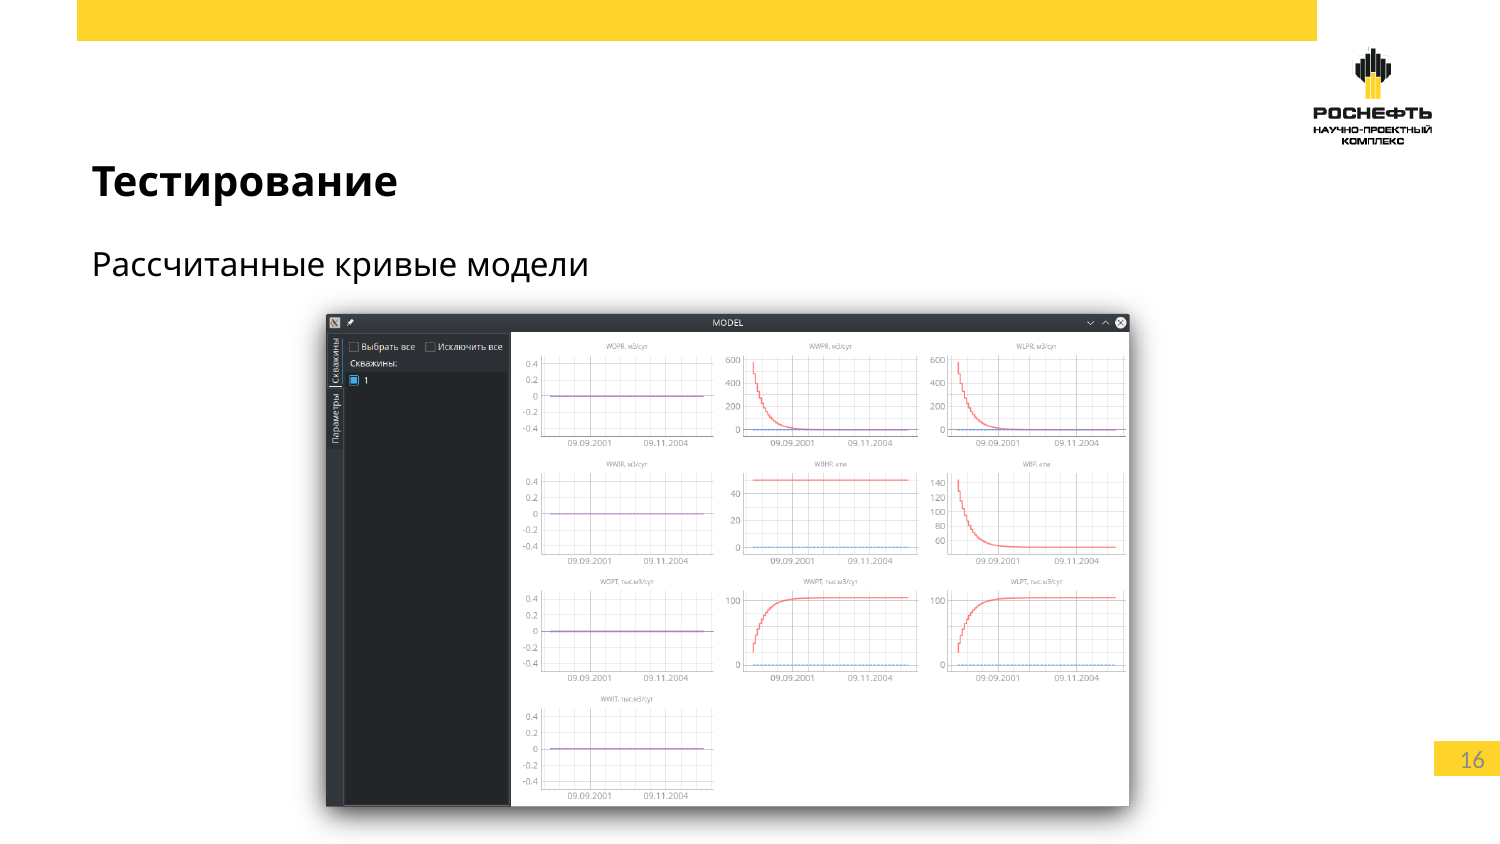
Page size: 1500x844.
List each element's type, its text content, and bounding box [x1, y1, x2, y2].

picture [1269, 0, 1500, 236]
text_box Расcчитанные кривые модели [76, 235, 583, 292]
picture [285, 280, 1170, 844]
text_box Тестирование [76, 147, 951, 213]
